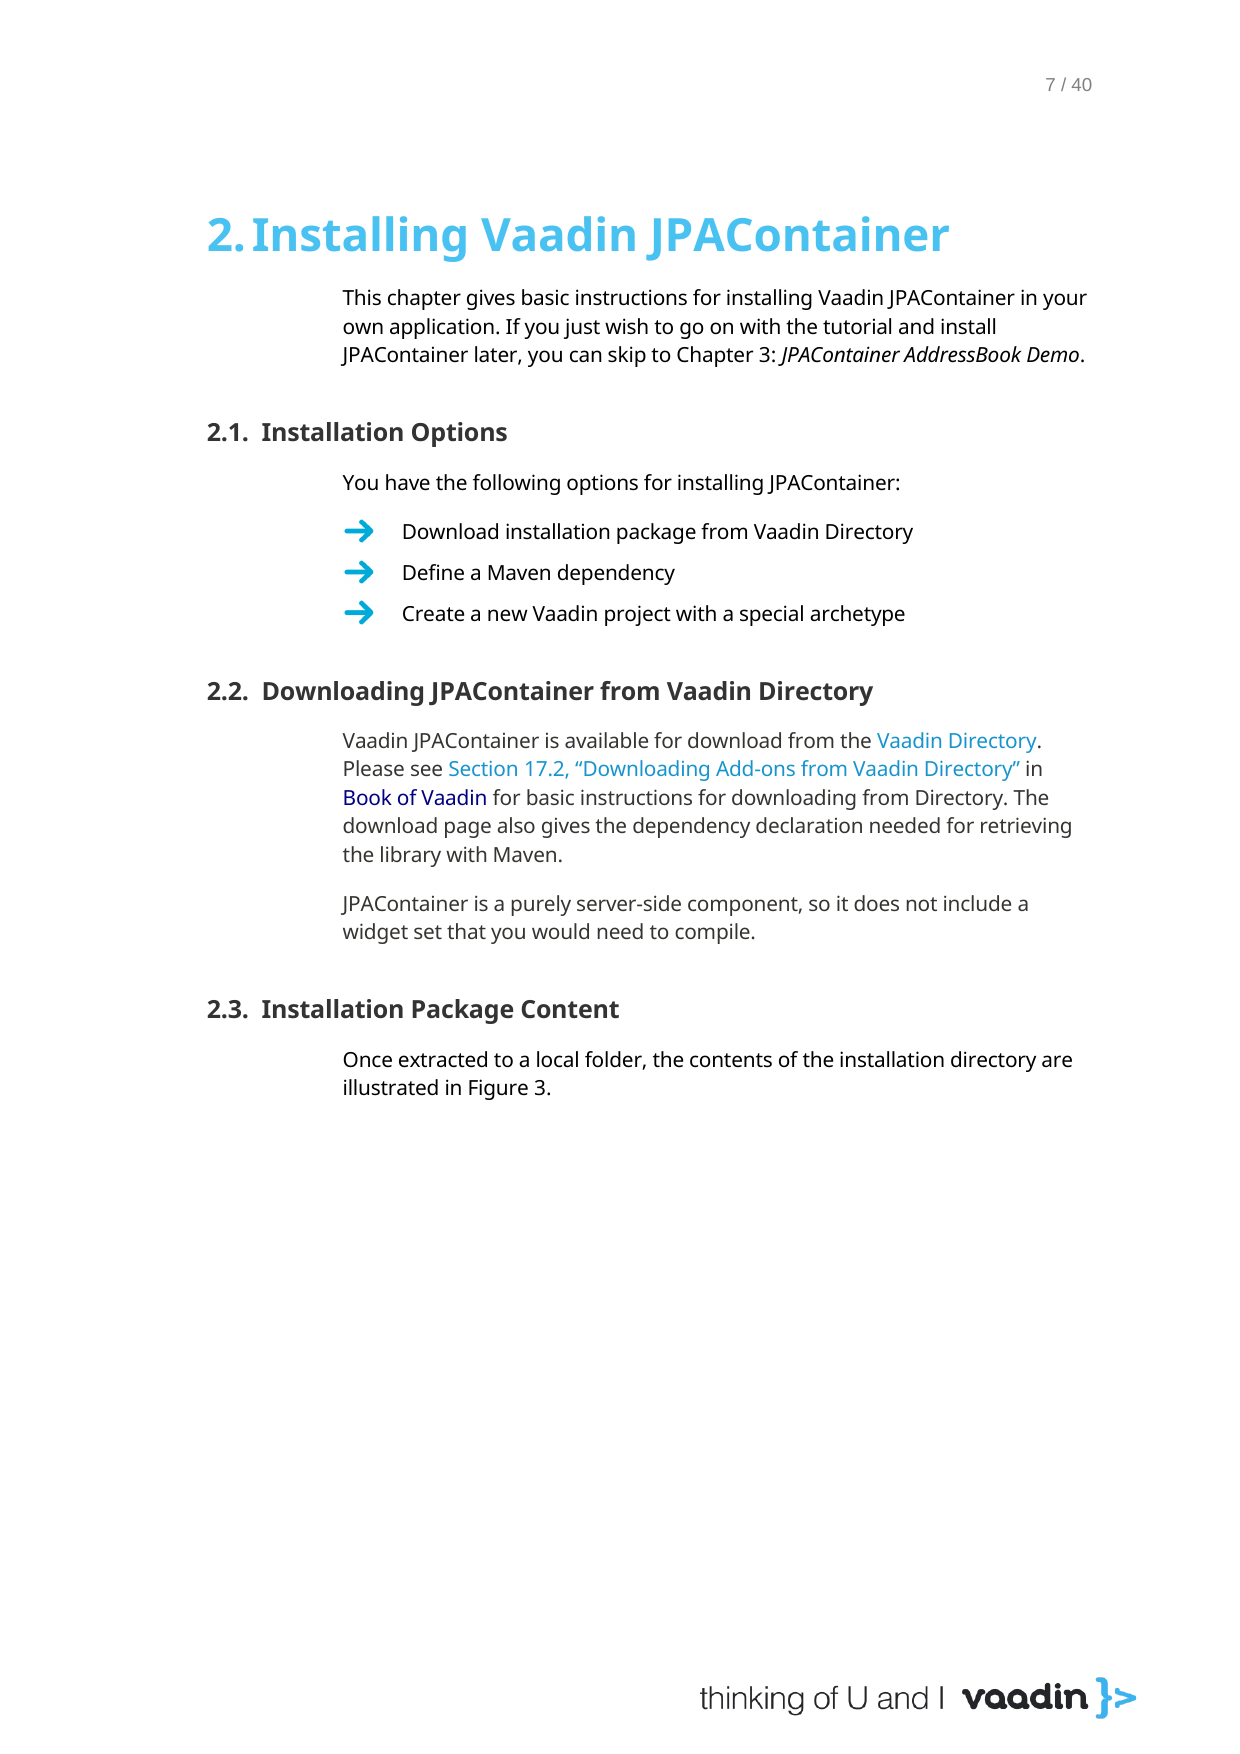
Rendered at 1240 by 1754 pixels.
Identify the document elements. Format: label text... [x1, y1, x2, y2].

picture [364, 600, 374, 610]
text You have the following options for installing JPAContainer: [342, 468, 1092, 496]
text Vaadin JPAContainer is available for download from the Vaadin Directory. Please see Section 17.2, “Downloading Add-ons from Vaadin Directory” in Book of Vaadin for basic instructions for downloading from Directory. The download page also gives the dependency declaration needed for retrieving the library with Maven. [342, 726, 1092, 868]
picture [343, 600, 363, 625]
list Create a new Vaadin project with a special archetype [342, 599, 1092, 627]
picture [699, 1673, 1139, 1721]
picture [343, 560, 362, 584]
text This chapter gives basic instructions for installing Vaadin JPAContainer in your own application. If you just wish to go on with the tutorial and install JPAContainer later, you can skip to Chapter 3: JPAContainer AddressBook Demo. [342, 283, 1092, 369]
text Once extracted to a local folder, the contents of the installation directory are illustrated in Figure 3. [342, 1045, 1092, 1102]
subtitle Installation Options [207, 415, 1092, 449]
list Download installation package from Vaadin Directory [342, 517, 1092, 545]
picture [364, 560, 374, 570]
picture [364, 574, 374, 584]
subtitle Downloading JPAContainer from Vaadin Directory [207, 673, 1092, 707]
subtitle Installation Package Content [207, 992, 1092, 1026]
picture [364, 615, 374, 625]
picture [364, 533, 374, 543]
text JPAContainer is a purely server-side component, so it does not include a widget set that you would need to compile. [342, 889, 1092, 946]
list Define a Maven dependency [342, 558, 1092, 586]
picture [343, 519, 362, 543]
picture [364, 519, 374, 529]
subtitle Installing Vaadin JPAContainer [207, 202, 1092, 264]
